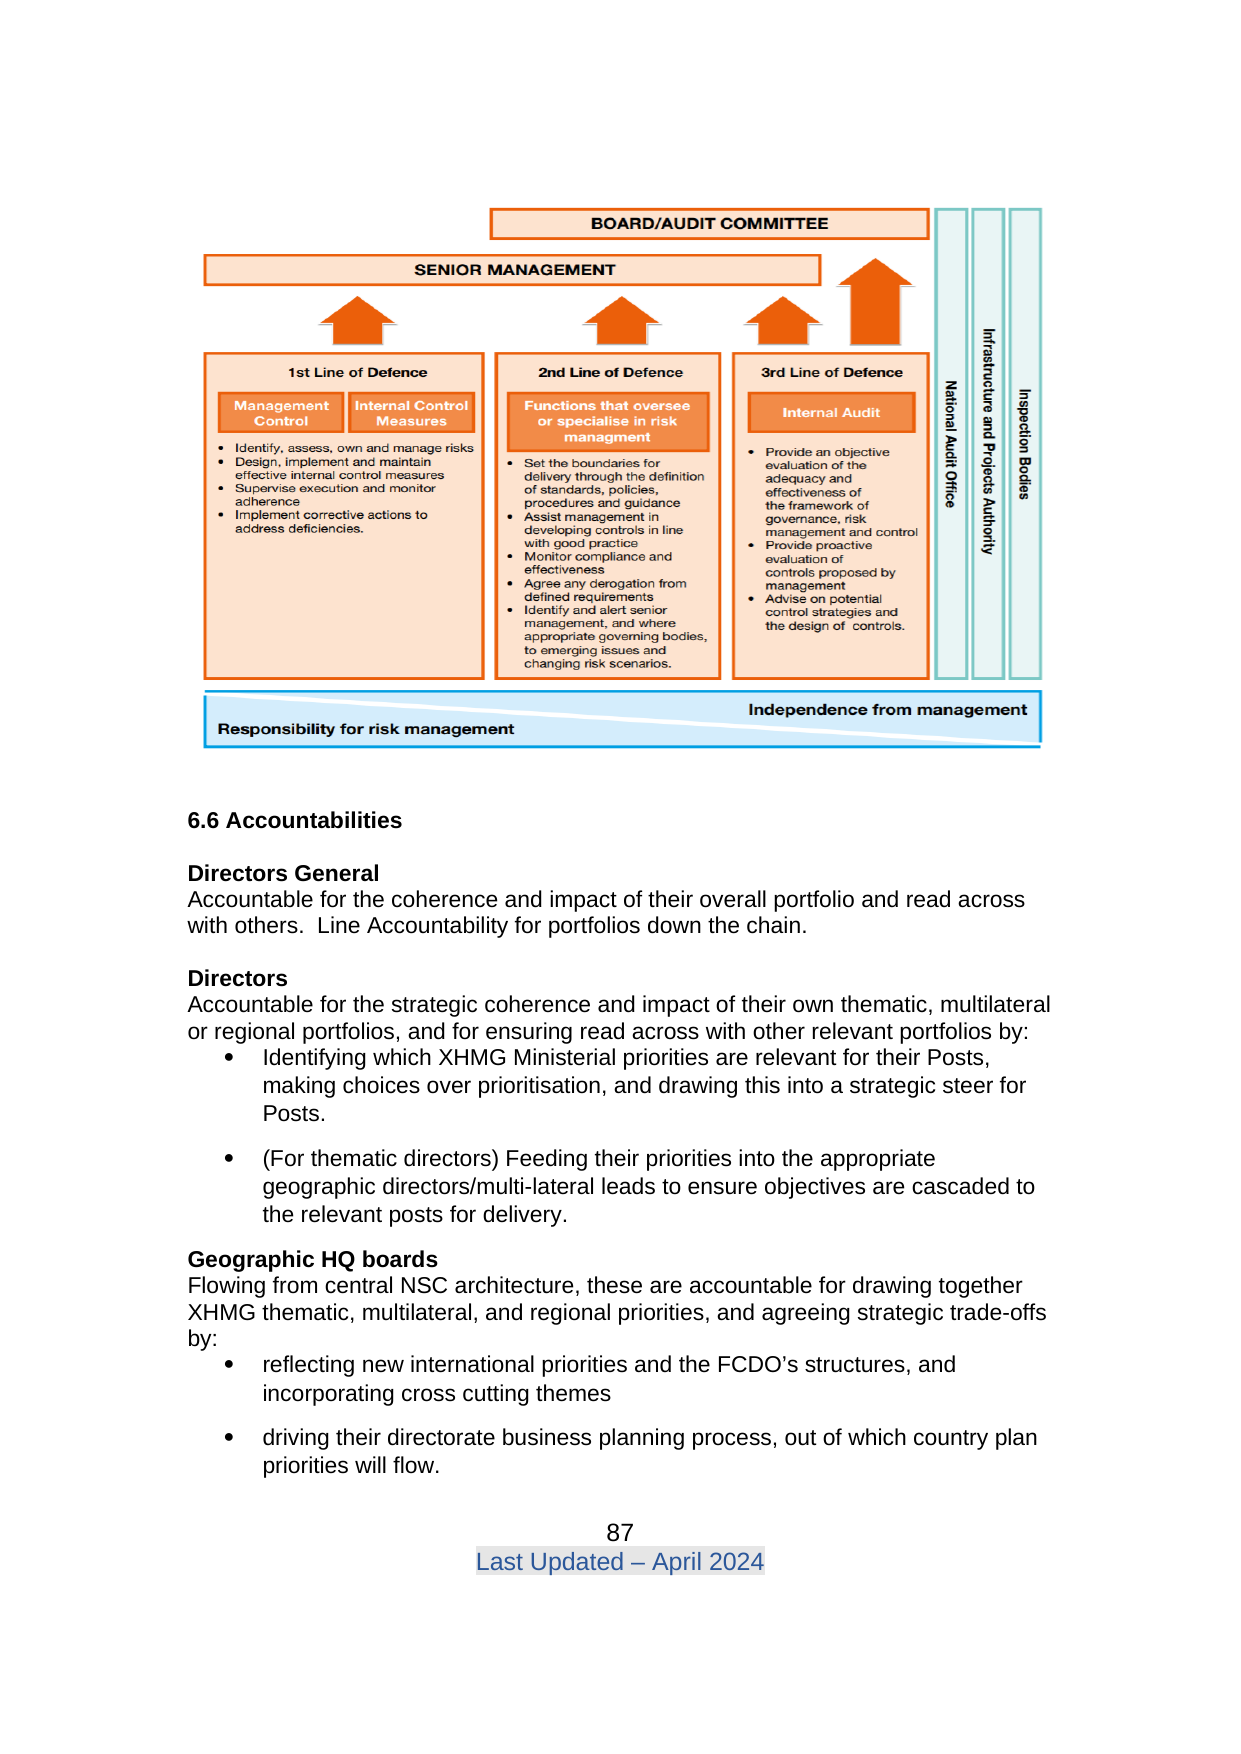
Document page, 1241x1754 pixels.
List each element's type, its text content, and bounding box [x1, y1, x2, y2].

list driving their directorate business planning process, out of which country plan priorities will flow. [225, 1424, 1053, 1479]
text Geographic HQ boards [187, 1246, 1053, 1272]
list (For thematic directors) Feeding their priorities into the appropriate geographic directors/multi-lateral leads to ensure objectives are cascaded to the relevant posts for delivery. [225, 1145, 1053, 1228]
text Directors General [187, 859, 1053, 886]
text Accountable for the coherence and impact of their overall portfolio and read across with others. Line Accountability for portfolios down the chain. [187, 886, 1053, 938]
text Accountable for the strategic coherence and impact of their own thematic, multilateral or regional portfolios, and for ensuring read across with other relevant portfolios by: [187, 991, 1053, 1044]
list Identifying which XHMG Ministerial priorities are relevant for their Posts, making choices over prioritisation, and drawing this into a strategic steer for Posts. [225, 1044, 1053, 1127]
text Flowing from central NSC architecture, these are accountable for drawing together XHMG thematic, multilateral, and regional priorities, and agreeing strategic trade-offs by: [187, 1272, 1053, 1351]
text 6.6 Accountabilities [187, 807, 1053, 833]
list reflecting new international priorities and the FCDO’s structures, and incorporating cross cutting themes [225, 1351, 1053, 1406]
text Directors [187, 965, 1053, 991]
